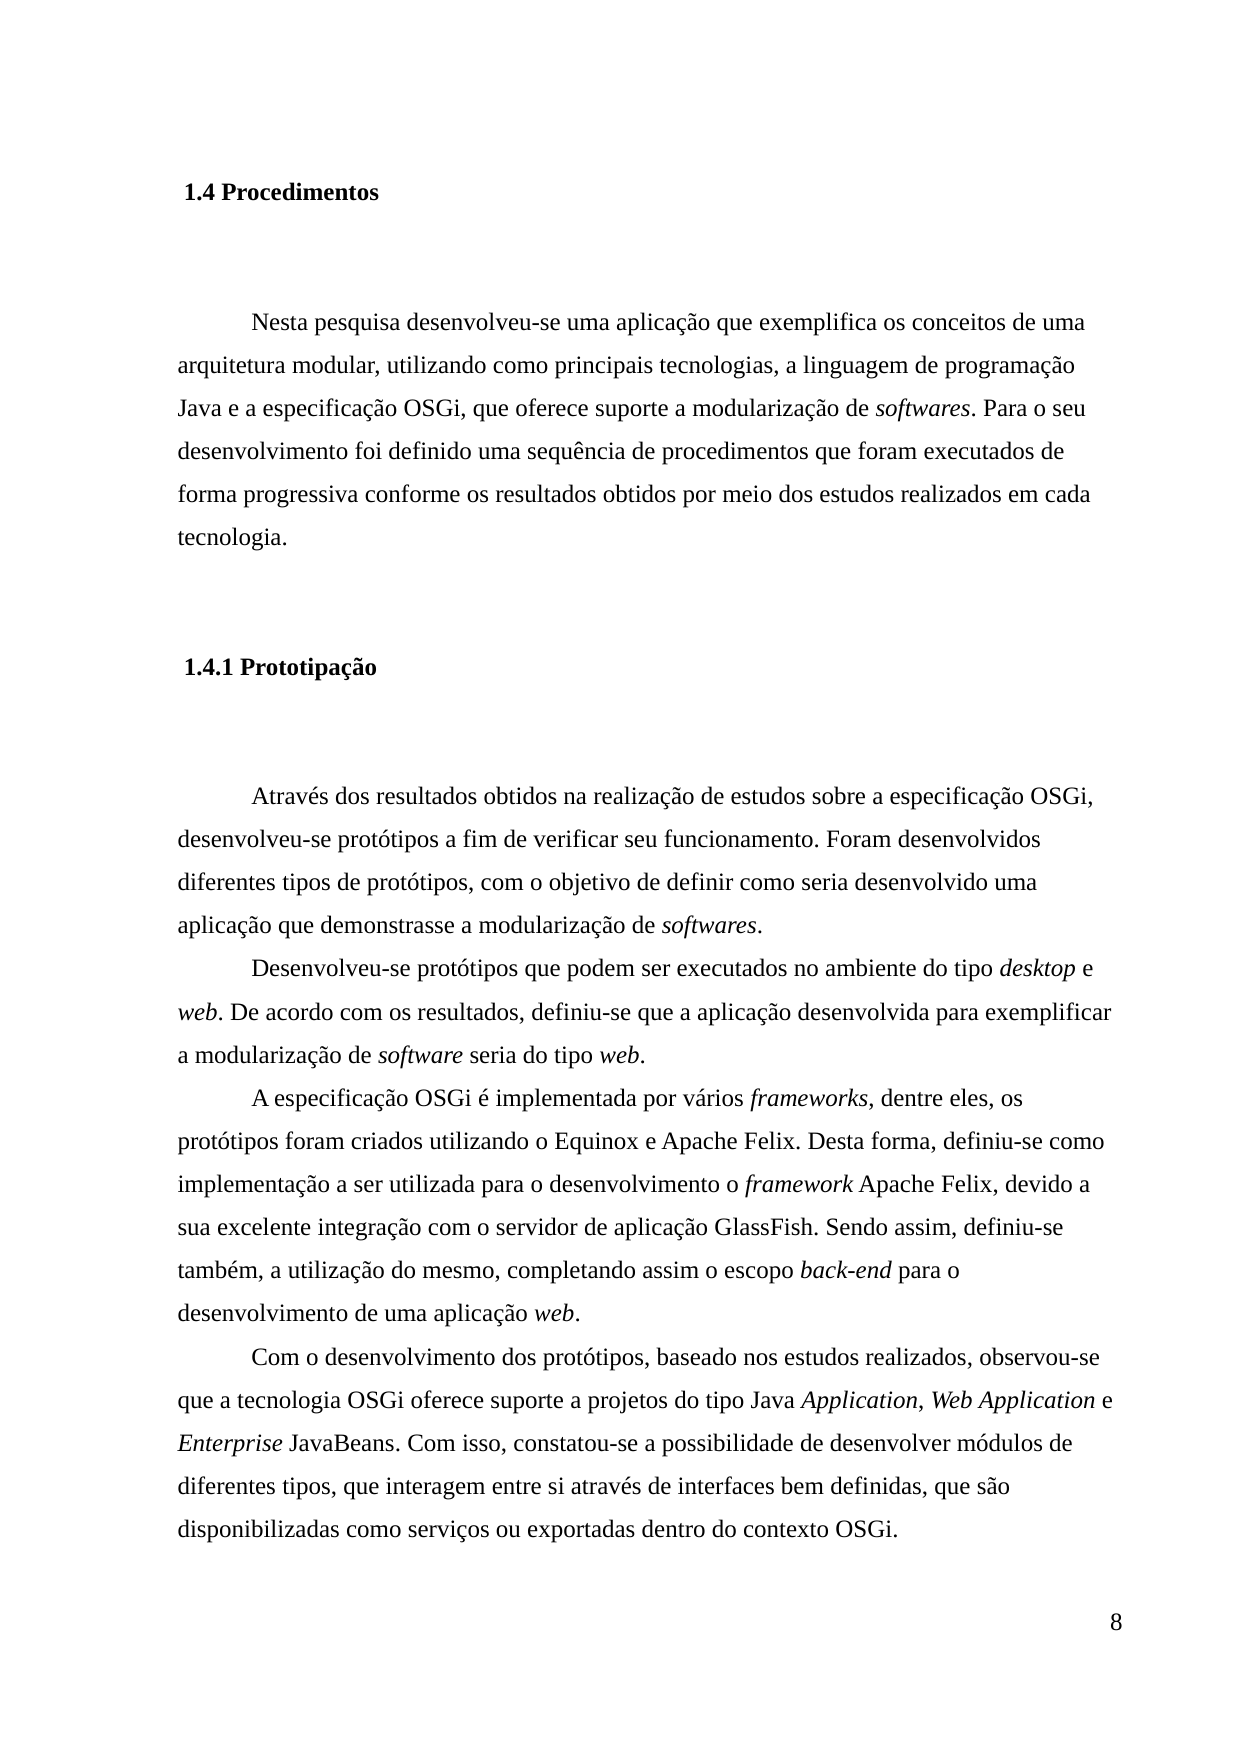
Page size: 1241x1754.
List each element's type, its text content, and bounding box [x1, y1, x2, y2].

text Nesta pesquisa desenvolveu-se uma aplicação que exemplifica os conceitos de uma arquitetura modular, utilizando como principais tecnologias, a linguagem de programação Java e a especificação OSGi, que oferece suporte a modularização de softwares. Para o seu desenvolvimento foi definido uma sequência de procedimentos que foram executados de forma progressiva conforme os resultados obtidos por meio dos estudos realizados em cada tecnologia. [177, 307, 1122, 551]
text A especificação OSGi é implementada por vários frameworks, dentre eles, os protótipos foram criados utilizando o Equinox e Apache Felix. Desta forma, definiu-se como implementação a ser utilizada para o desenvolvimento o framework Apache Felix, devido a sua excelente integração com o servidor de aplicação GlassFish. Sendo assim, definiu-se também, a utilização do mesmo, completando assim o escopo back-end para o desenvolvimento de uma aplicação web. [177, 1083, 1122, 1327]
subtitle Prototipação [177, 652, 1122, 680]
text Com o desenvolvimento dos protótipos, baseado nos estudos realizados, observou-se que a tecnologia OSGi oferece suporte a projetos do tipo Java Application, Web Application e Enterprise JavaBeans. Com isso, constatou-se a possibilidade de desenvolver módulos de diferentes tipos, que interagem entre si através de interfaces bem definidas, que são disponibilizadas como serviços ou exportadas dentro do contexto OSGi. [177, 1342, 1122, 1543]
subtitle Procedimentos [177, 177, 1122, 206]
text Desenvolveu-se protótipos que podem ser executados no ambiente do tipo desktop e web. De acordo com os resultados, definiu-se que a aplicação desenvolvida para exemplificar a modularização de software seria do tipo web. [177, 953, 1122, 1068]
text Através dos resultados obtidos na realização de estudos sobre a especificação OSGi, desenvolveu-se protótipos a fim de verificar seu funcionamento. Foram desenvolvidos diferentes tipos de protótipos, com o objetivo de definir como seria desenvolvido uma aplicação que demonstrasse a modularização de softwares. [177, 781, 1122, 939]
